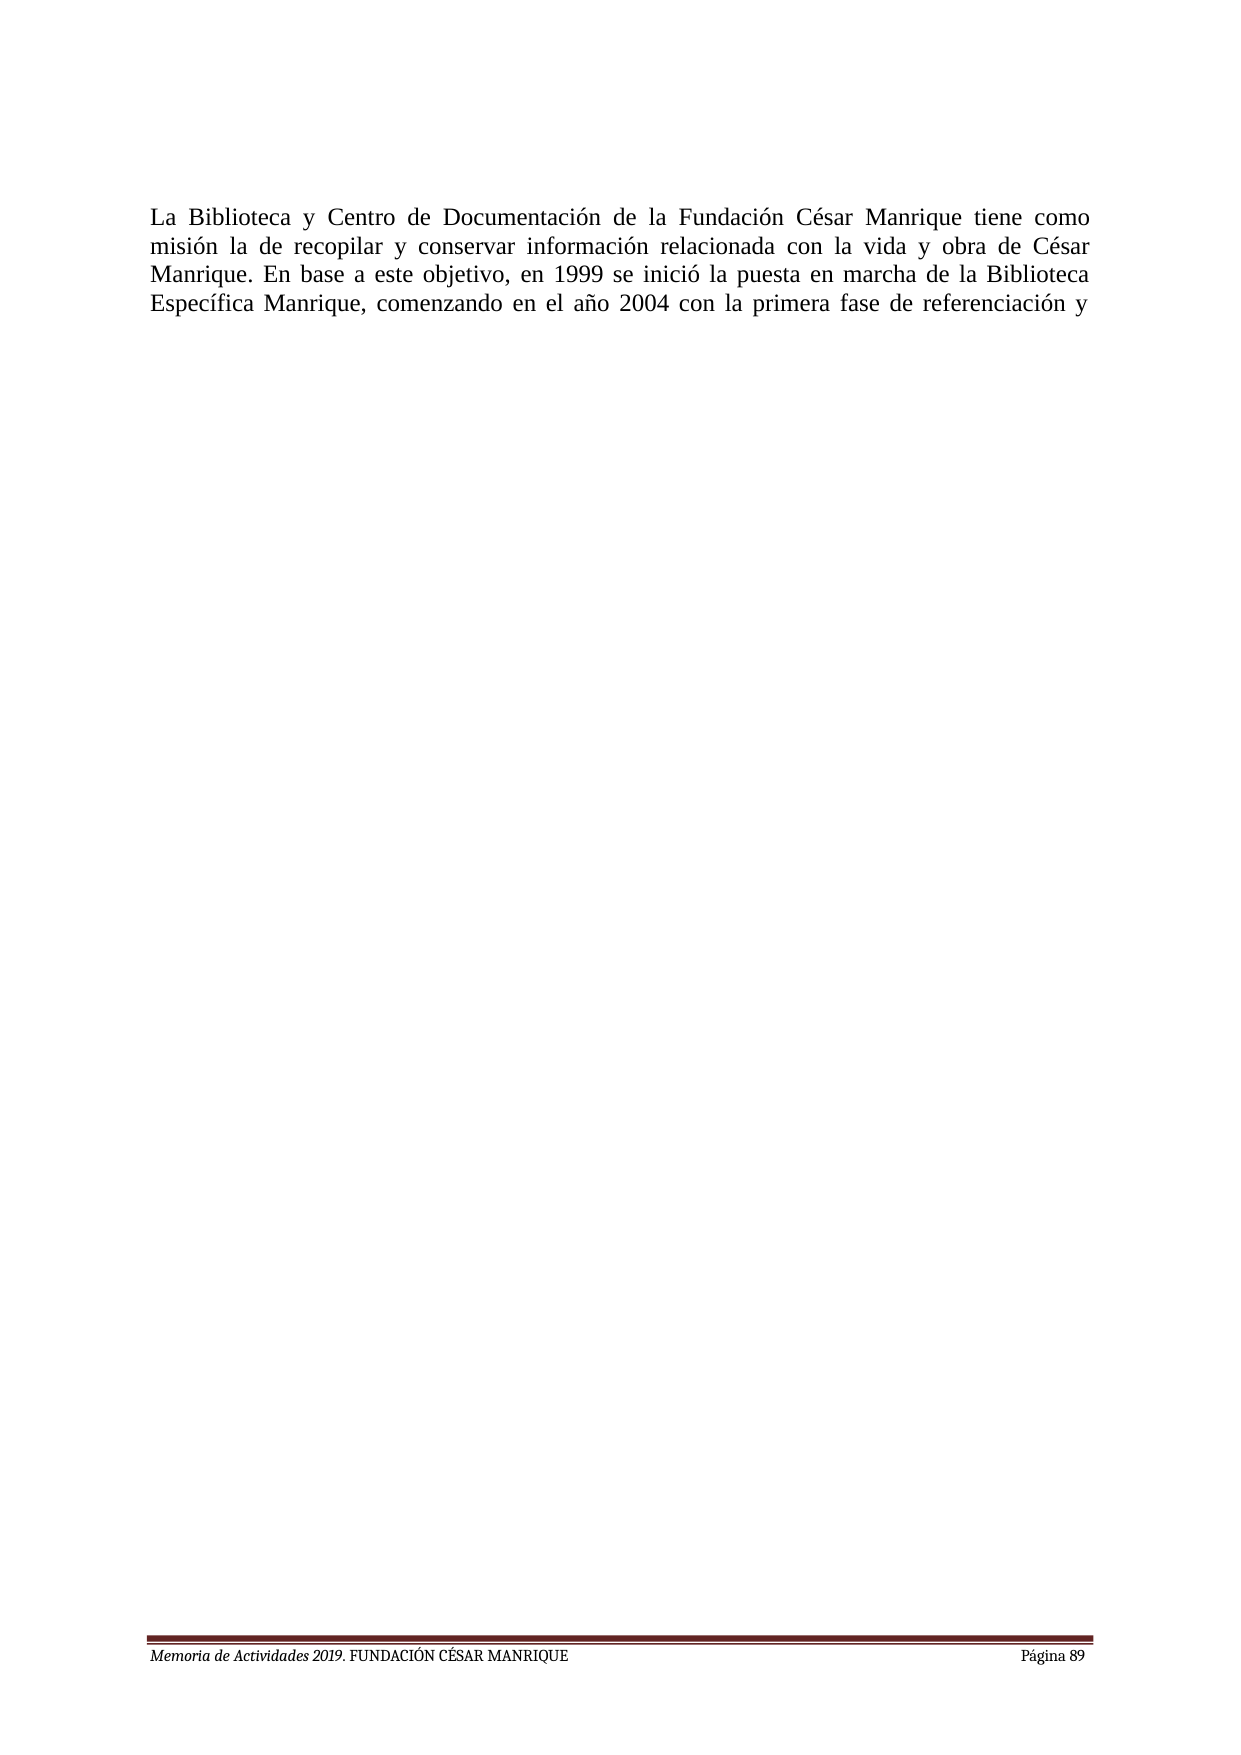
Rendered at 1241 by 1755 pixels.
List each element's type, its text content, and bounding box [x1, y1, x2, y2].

text La Biblioteca y Centro de Documentación de la Fundación César Manrique tiene como misión la de recopilar y conservar información relacionada con la vida y obra de César Manrique. En base a este objetivo, en 1999 se inició la puesta en marcha de la Biblioteca Específica Manrique, comenzando en el año 2004 con la primera fase de referenciación y [150, 202, 1091, 317]
